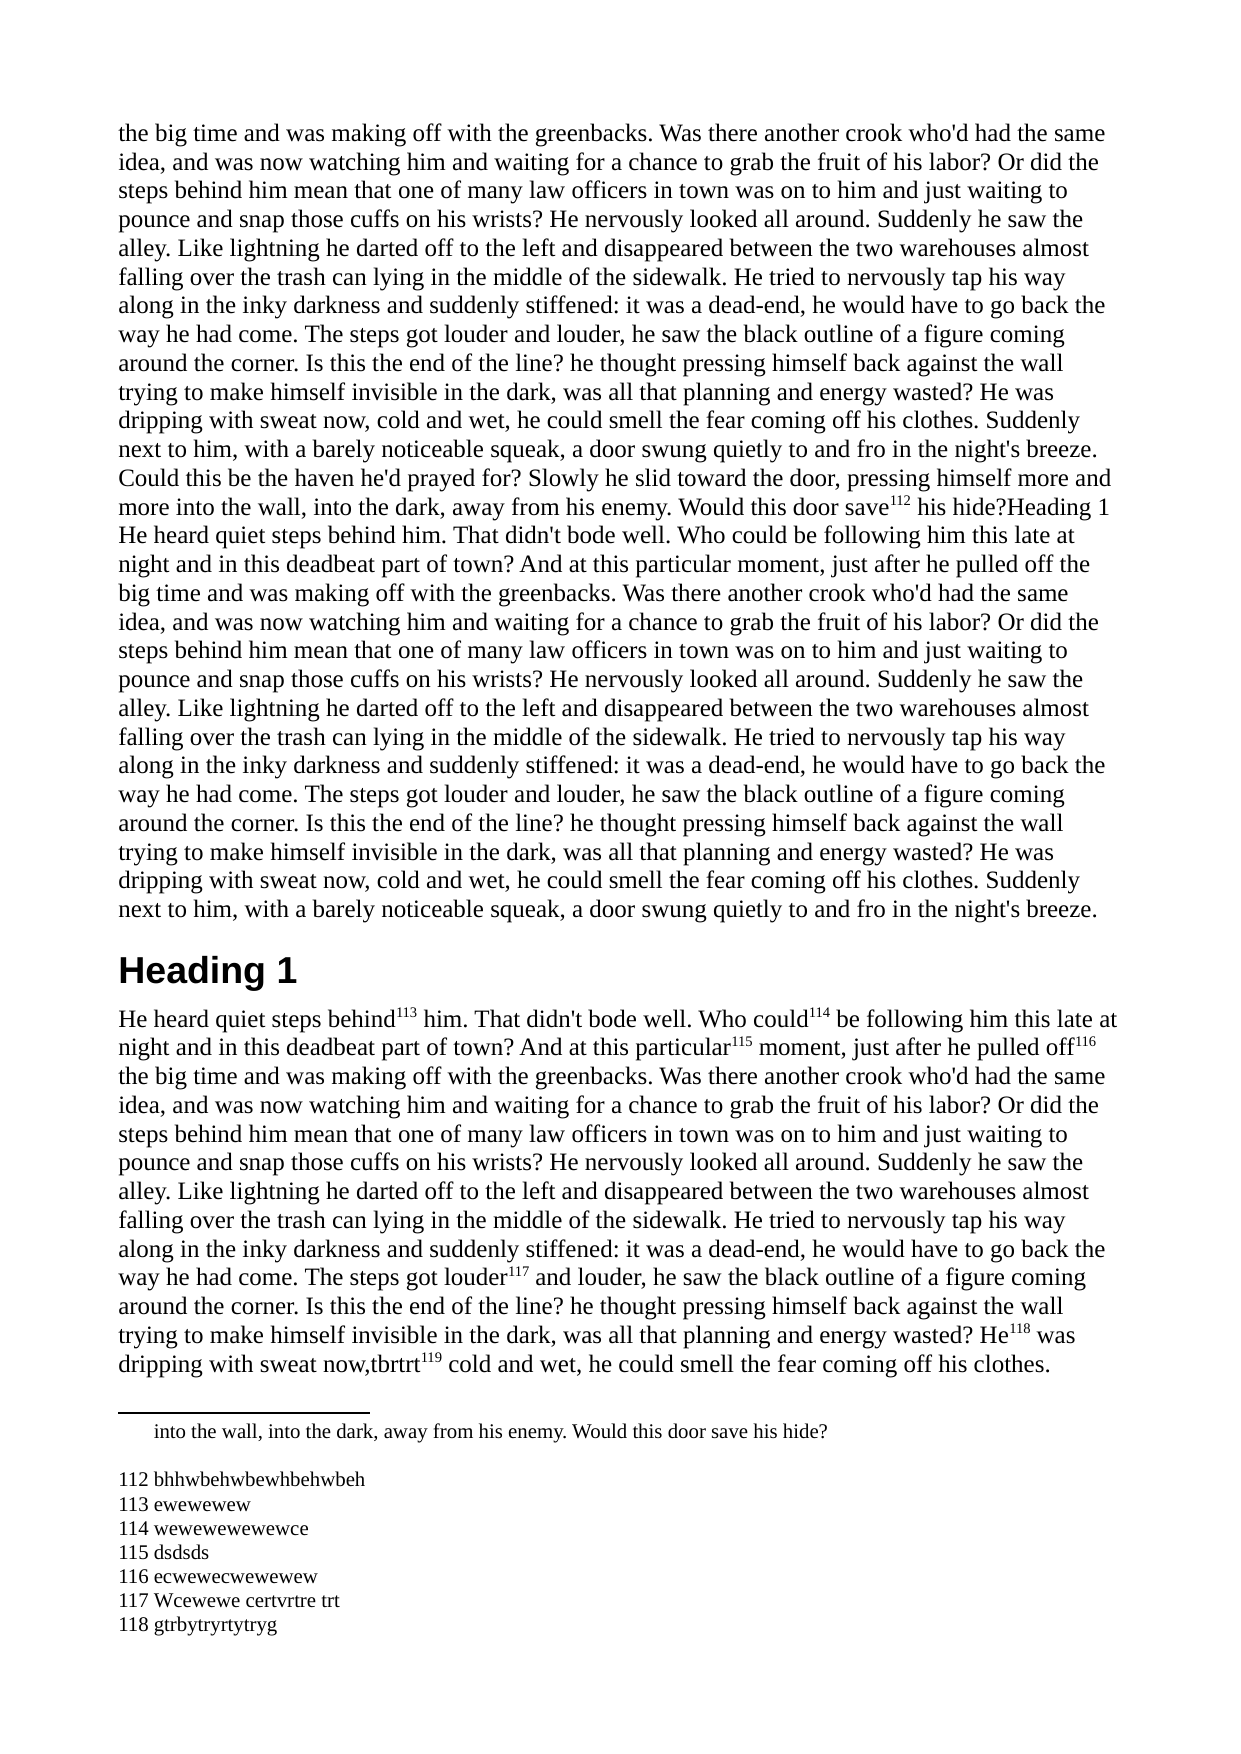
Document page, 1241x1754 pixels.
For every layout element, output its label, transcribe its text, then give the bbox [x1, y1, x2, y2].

text the big time and was making off with the greenbacks. Was there another crook who'd had the same idea, and was now watching him and waiting for a chance to grab the fruit of his labor? Or did the steps behind him mean that one of many law officers in town was on to him and just waiting to pounce and snap those cuffs on his wrists? He nervously looked all around. Suddenly he saw the alley. Like lightning he darted off to the left and disappeared between the two warehouses almost falling over the trash can lying in the middle of the sidewalk. He tried to nervously tap his way along in the inky darkness and suddenly stiffened: it was a dead-end, he would have to go back the way he had come. The steps got louder and louder, he saw the black outline of a figure coming around the corner. Is this the end of the line? he thought pressing himself back against the wall trying to make himself invisible in the dark, was all that planning and energy wasted? He was dripping with sweat now, cold and wet, he could smell the fear coming off his clothes. Suddenly next to him, with a barely noticeable squeak, a door swung quietly to and fro in the night's breeze. Could this be the haven he'd prayed for? Slowly he slid toward the door, pressing himself more and more into the wall, into the dark, away from his enemy. Would this door save his hide?Heading 1 [118, 118, 1122, 521]
text He heard quiet steps behind him. That didn't bode well. Who could be following him this late at night and in this deadbeat part of town? And at this particular moment, just after he pulled off the big time and was making off with the greenbacks. Was there another crook who'd had the same idea, and was now watching him and waiting for a chance to grab the fruit of his labor? Or did the steps behind him mean that one of many law officers in town was on to him and just waiting to pounce and snap those cuffs on his wrists? He nervously looked all around. Suddenly he saw the alley. Like lightning he darted off to the left and disappeared between the two warehouses almost falling over the trash can lying in the middle of the sidewalk. He tried to nervously tap his way along in the inky darkness and suddenly stiffened: it was a dead-end, he would have to go back the way he had come. The steps got louder and louder, he saw the black outline of a figure coming around the corner. Is this the end of the line? he thought pressing himself back against the wall trying to make himself invisible in the dark, was all that planning and energy wasted? He was dripping with sweat now,tbrtrt cold and wet, he could smell the fear coming off his clothes. [118, 1004, 1122, 1377]
text ecwewecwewewew [118, 1564, 1122, 1588]
text ewewewew [118, 1491, 1122, 1516]
text into the wall, into the dark, away from his enemy. Would this door save his hide? [118, 1419, 1122, 1443]
text Wcewewe certvrtre trt [118, 1588, 1122, 1612]
text dsdsds [118, 1539, 1122, 1564]
text wewewewewewce [118, 1516, 1122, 1539]
text gtrbytryrtytryg [118, 1612, 1122, 1636]
subtitle Heading 1 [118, 948, 1122, 991]
text He heard quiet steps behind him. That didn't bode well. Who could be following him this late at night and in this deadbeat part of town? And at this particular moment, just after he pulled off the big time and was making off with the greenbacks. Was there another crook who'd had the same idea, and was now watching him and waiting for a chance to grab the fruit of his labor? Or did the steps behind him mean that one of many law officers in town was on to him and just waiting to pounce and snap those cuffs on his wrists? He nervously looked all around. Suddenly he saw the alley. Like lightning he darted off to the left and disappeared between the two warehouses almost falling over the trash can lying in the middle of the sidewalk. He tried to nervously tap his way along in the inky darkness and suddenly stiffened: it was a dead-end, he would have to go back the way he had come. The steps got louder and louder, he saw the black outline of a figure coming around the corner. Is this the end of the line? he thought pressing himself back against the wall trying to make himself invisible in the dark, was all that planning and energy wasted? He was dripping with sweat now, cold and wet, he could smell the fear coming off his clothes. Suddenly next to him, with a barely noticeable squeak, a door swung quietly to and fro in the night's breeze. [118, 521, 1122, 923]
text bhhwbehwbewhbehwbeh [118, 1467, 1122, 1491]
